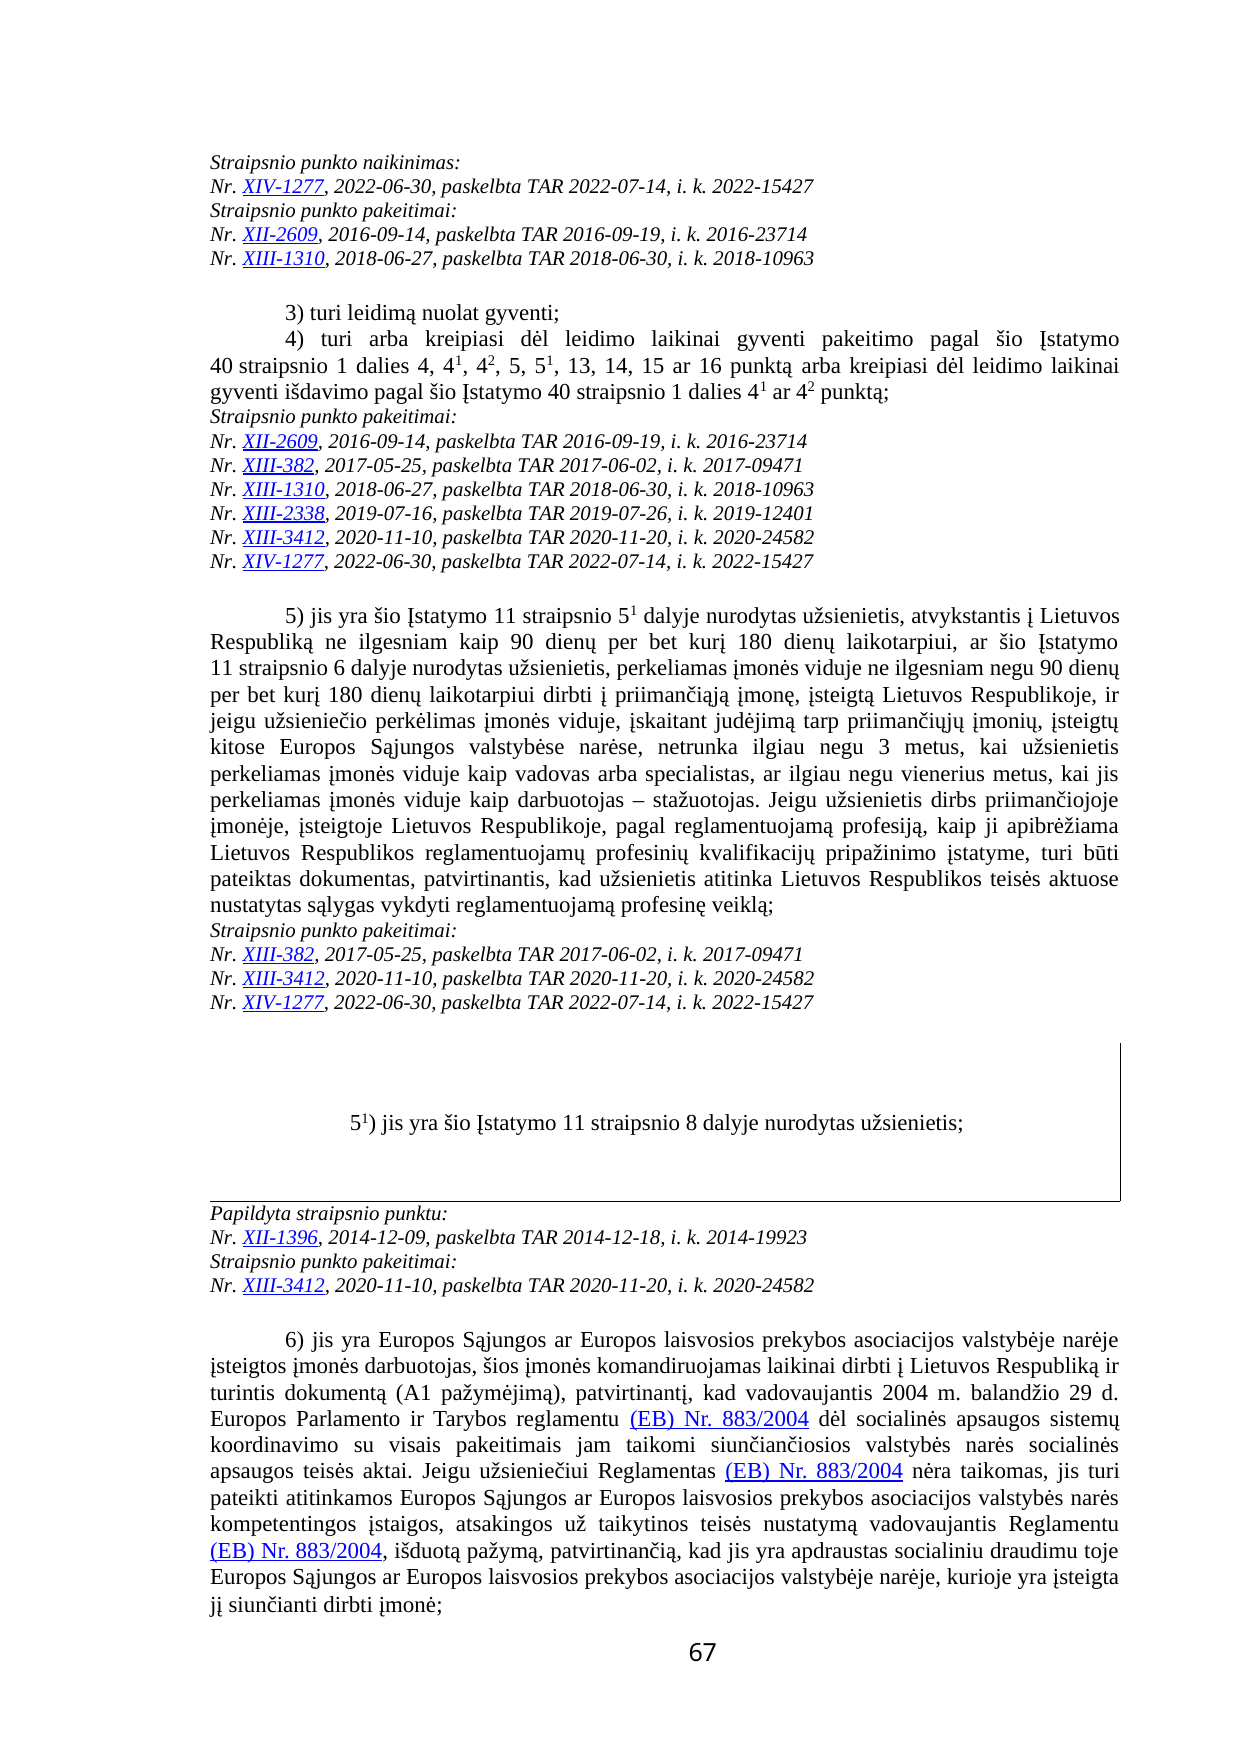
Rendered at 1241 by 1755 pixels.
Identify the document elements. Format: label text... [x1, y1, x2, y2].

text Nr. XIII-3412, 2020-11-10, paskelbta TAR 2020-11-20, i. k. 2020-24582 [210, 966, 1120, 990]
text Nr. XIII-3412, 2020-11-10, paskelbta TAR 2020-11-20, i. k. 2020-24582 [210, 525, 1120, 549]
text Nr. XII-1396, 2014-12-09, paskelbta TAR 2014-12-18, i. k. 2014-19923 [210, 1225, 1120, 1249]
text Nr. XIII-382, 2017-05-25, paskelbta TAR 2017-06-02, i. k. 2017-09471 [210, 453, 1120, 477]
text 51) jis yra šio Įstatymo 11 straipsnio 8 dalyje nurodytas užsienietis; [210, 1043, 1120, 1201]
text Nr. XII-2609, 2016-09-14, paskelbta TAR 2016-09-19, i. k. 2016-23714 [210, 428, 1120, 453]
text Nr. XIII-1310, 2018-06-27, paskelbta TAR 2018-06-30, i. k. 2018-10963 [210, 246, 1120, 270]
text Nr. XIII-2338, 2019-07-16, paskelbta TAR 2019-07-26, i. k. 2019-12401 [210, 501, 1120, 525]
text Nr. XIII-1310, 2018-06-27, paskelbta TAR 2018-06-30, i. k. 2018-10963 [210, 477, 1120, 501]
text Nr. XIV-1277, 2022-06-30, paskelbta TAR 2022-07-14, i. k. 2022-15427 [210, 174, 1120, 198]
text Nr. XIII-3412, 2020-11-10, paskelbta TAR 2020-11-20, i. k. 2020-24582 [210, 1273, 1120, 1297]
text Nr. XIII-382, 2017-05-25, paskelbta TAR 2017-06-02, i. k. 2017-09471 [210, 942, 1120, 966]
text Straipsnio punkto pakeitimai: [210, 1249, 1120, 1273]
text Straipsnio punkto pakeitimai: [210, 918, 1120, 942]
text Straipsnio punkto pakeitimai: [210, 198, 1120, 222]
text Nr. XII-2609, 2016-09-14, paskelbta TAR 2016-09-19, i. k. 2016-23714 [210, 222, 1120, 246]
text Nr. XIV-1277, 2022-06-30, paskelbta TAR 2022-07-14, i. k. 2022-15427 [210, 990, 1120, 1014]
text Straipsnio punkto pakeitimai: [210, 404, 1120, 428]
text 5) jis yra šio Įstatymo 11 straipsnio 51 dalyje nurodytas užsienietis, atvykstantis į Lietuvos Respubliką ne ilgesniam kaip 90 dienų per bet kurį 180 dienų laikotarpiui, ar šio Įstatymo 11 straipsnio 6 dalyje nurodytas užsienietis, perkeliamas įmonės viduje ne ilgesniam negu 90 dienų per bet kurį 180 dienų laikotarpiui dirbti į priimančiąją įmonę, įsteigtą Lietuvos Respublikoje, ir jeigu užsieniečio perkėlimas įmonės viduje, įskaitant judėjimą tarp priimančiųjų įmonių, įsteigtų kitose Europos Sąjungos valstybėse narėse, netrunka ilgiau negu 3 metus, kai užsienietis perkeliamas įmonės viduje kaip vadovas arba specialistas, ar ilgiau negu vienerius metus, kai jis perkeliamas įmonės viduje kaip darbuotojas – stažuotojas. Jeigu užsienietis dirbs priimančiojoje įmonėje, įsteigtoje Lietuvos Respublikoje, pagal reglamentuojamą profesiją, kaip ji apibrėžiama Lietuvos Respublikos reglamentuojamų profesinių kvalifikacijų pripažinimo įstatyme, turi būti pateiktas dokumentas, patvirtinantis, kad užsienietis atitinka Lietuvos Respublikos teisės aktuose nustatytas sąlygas vykdyti reglamentuojamą profesinę veiklą; [210, 602, 1120, 918]
text Papildyta straipsnio punktu: [210, 1201, 1120, 1225]
text 6) jis yra Europos Sąjungos ar Europos laisvosios prekybos asociacijos valstybėje narėje įsteigtos įmonės darbuotojas, šios įmonės komandiruojamas laikinai dirbti į Lietuvos Respubliką ir turintis dokumentą (A1 pažymėjimą), patvirtinantį, kad vadovaujantis 2004 m. balandžio 29 d. Europos Parlamento ir Tarybos reglamentu (EB) Nr. 883/2004 dėl socialinės apsaugos sistemų koordinavimo su visais pakeitimais jam taikomi siunčiančiosios valstybės narės socialinės apsaugos teisės aktai. Jeigu užsieniečiui Reglamentas (EB) Nr. 883/2004 nėra taikomas, jis turi pateikti atitinkamos Europos Sąjungos ar Europos laisvosios prekybos asociacijos valstybės narės kompetentingos įstaigos, atsakingos už taikytinos teisės nustatymą vadovaujantis Reglamentu (EB) Nr. 883/2004, išduotą pažymą, patvirtinančią, kad jis yra apdraustas socialiniu draudimu toje Europos Sąjungos ar Europos laisvosios prekybos asociacijos valstybėje narėje, kurioje yra įsteigta jį siunčianti dirbti įmonė; [210, 1326, 1120, 1618]
text 4) turi arba kreipiasi dėl leidimo laikinai gyventi pakeitimo pagal šio Įstatymo 40 straipsnio 1 dalies 4, 41, 42, 5, 51, 13, 14, 15 ar 16 punktą arba kreipiasi dėl leidimo laikinai gyventi išdavimo pagal šio Įstatymo 40 straipsnio 1 dalies 41 ar 42 punktą; [210, 325, 1120, 404]
text Nr. XIV-1277, 2022-06-30, paskelbta TAR 2022-07-14, i. k. 2022-15427 [210, 549, 1120, 573]
text 3) turi leidimą nuolat gyventi; [210, 299, 1120, 325]
text Straipsnio punkto naikinimas: [210, 150, 1120, 174]
